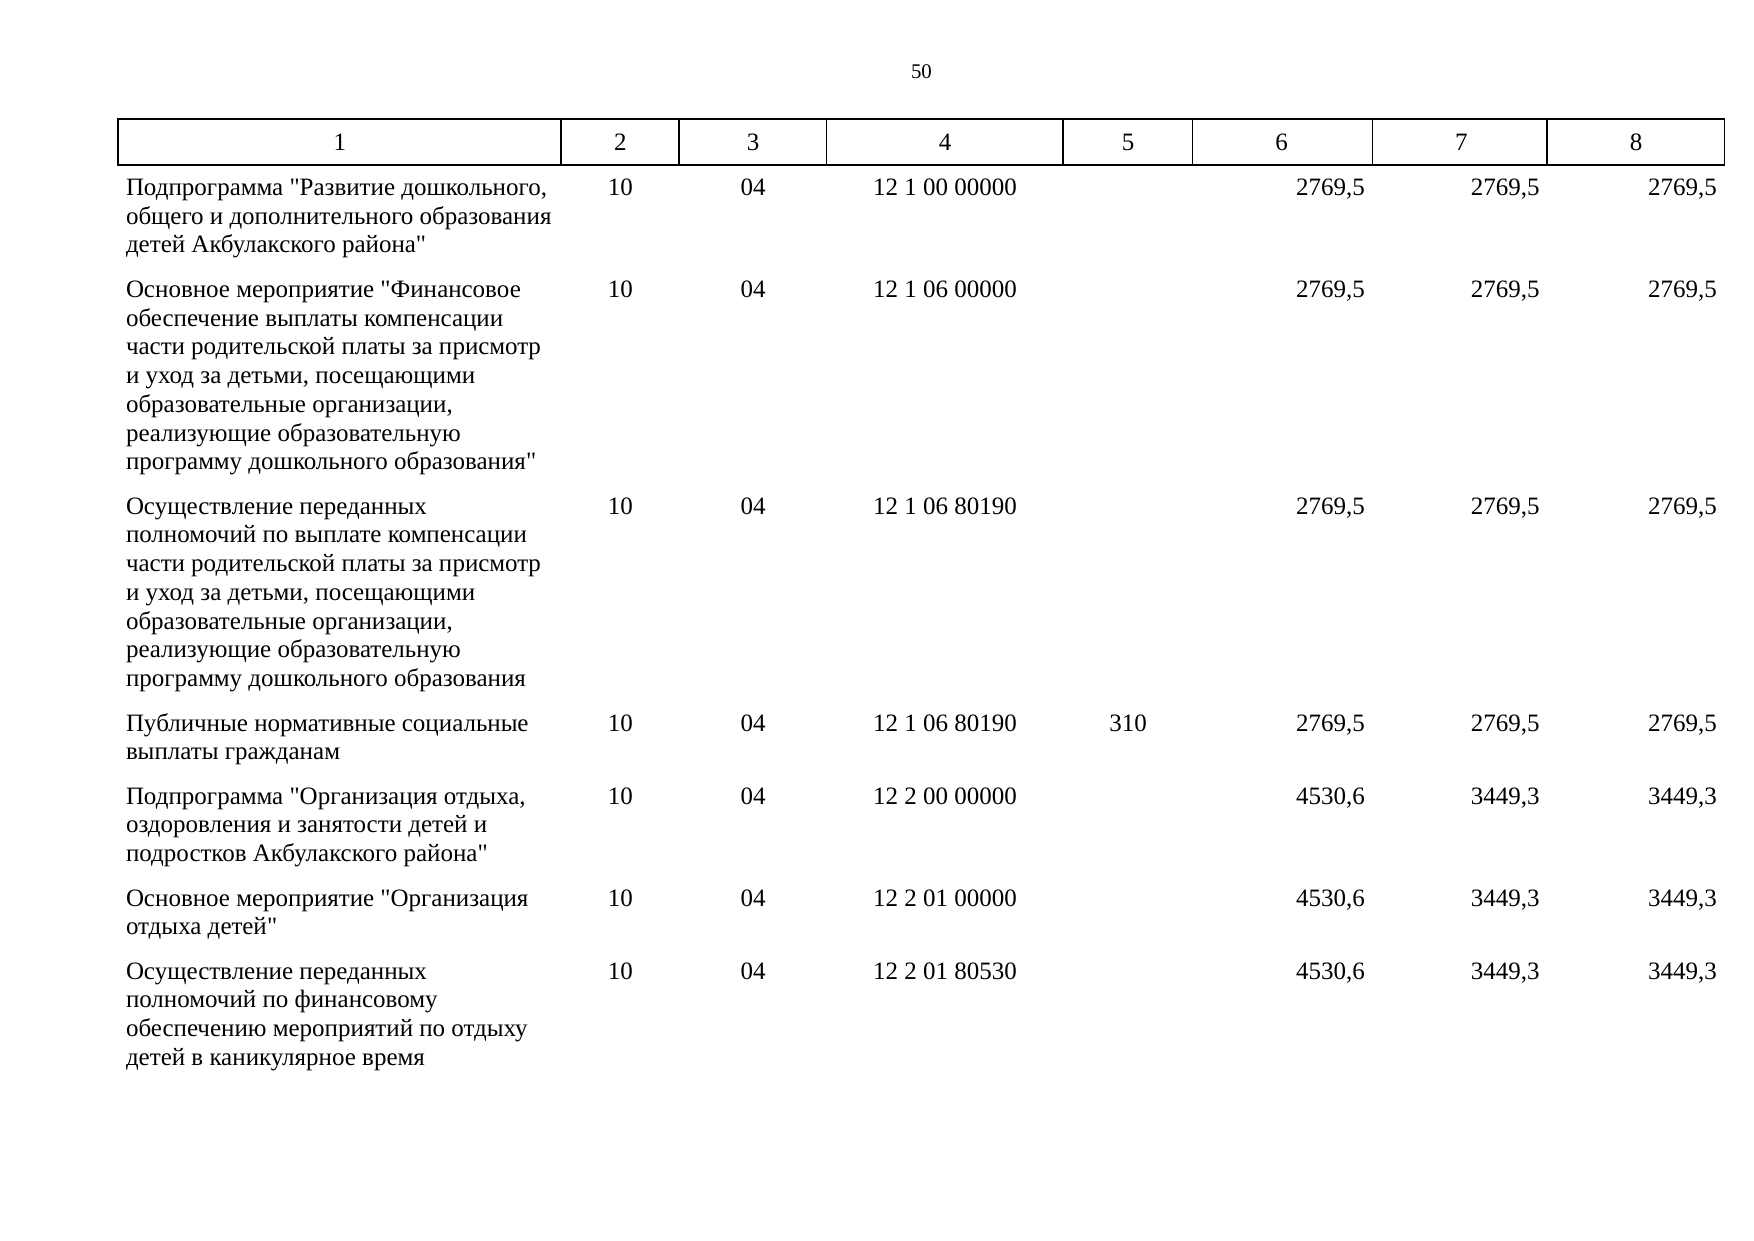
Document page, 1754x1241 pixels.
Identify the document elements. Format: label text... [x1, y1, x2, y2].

table_cell 310 [1063, 700, 1193, 773]
table_cell 3449,3 [1547, 773, 1724, 875]
table_header 2 [569, 128, 671, 156]
table_header 7 [1380, 128, 1542, 156]
table_header [1193, 120, 1372, 164]
table_header [1064, 120, 1192, 164]
table_header 5 [1071, 128, 1185, 156]
table_header [827, 120, 1062, 164]
table_cell 4530,6 [1193, 875, 1372, 948]
table_cell [1063, 166, 1193, 266]
table_header 6 [1201, 128, 1362, 156]
table_header 1 [126, 128, 553, 156]
table_cell 4530,6 [1193, 948, 1372, 1078]
table_header [562, 120, 678, 164]
table_cell 3449,3 [1547, 948, 1724, 1078]
table_cell 2769,5 [1372, 266, 1547, 483]
table_cell 2769,5 [1547, 700, 1724, 773]
table_cell 2769,5 [1193, 483, 1372, 700]
table_cell Основное мероприятие "Финансовое обеспечение выплаты компенсации части родительской платы за присмотр и уход за детьми, посещающими образовательные организации, реализующие образовательную программу дошкольного образования" [118, 266, 561, 483]
table_header [680, 120, 826, 164]
table_cell 2769,5 [1372, 166, 1547, 266]
table_cell 2769,5 [1547, 266, 1724, 483]
table_cell Публичные нормативные социальные выплаты гражданам [118, 700, 561, 773]
table_cell 2769,5 [1193, 166, 1372, 266]
table_cell 10 [561, 700, 679, 773]
table_cell 04 [679, 773, 827, 875]
table_cell 04 [679, 875, 827, 948]
table_cell 04 [679, 700, 827, 773]
table_cell [1063, 875, 1193, 948]
table_cell 2769,5 [1372, 483, 1547, 700]
table_cell 2769,5 [1547, 483, 1724, 700]
table_cell 04 [679, 483, 827, 700]
table_cell 10 [561, 266, 679, 483]
table_cell 2769,5 [1193, 700, 1372, 773]
table_cell Подпрограмма "Организация отдыха, оздоровления и занятости детей и подростков Акбулакского района" [118, 773, 561, 875]
table_cell 12 1 06 00000 [827, 266, 1063, 483]
table_cell 10 [561, 773, 679, 875]
table_cell Осуществление переданных полномочий по финансовому обеспечению мероприятий по отдыху детей в каникулярное время [118, 948, 561, 1078]
table_cell [1063, 266, 1193, 483]
table_cell 04 [679, 948, 827, 1078]
table_header [1548, 120, 1724, 164]
table_cell 3449,3 [1372, 773, 1547, 875]
table_cell [1063, 483, 1193, 700]
table_cell 10 [561, 948, 679, 1078]
table_cell 3449,3 [1547, 875, 1724, 948]
table_header 8 [1555, 128, 1716, 156]
table_header 3 [687, 128, 819, 156]
table_cell 12 1 06 80190 [827, 483, 1063, 700]
table_cell 2769,5 [1193, 266, 1372, 483]
table_cell 12 2 01 80530 [827, 948, 1063, 1078]
table_cell 04 [679, 166, 827, 266]
table_header [1373, 120, 1546, 164]
table_cell [1063, 773, 1193, 875]
table_cell 10 [561, 875, 679, 948]
table_cell [1063, 948, 1193, 1078]
table_header [119, 120, 560, 164]
table_cell 3449,3 [1372, 948, 1547, 1078]
table_cell 4530,6 [1193, 773, 1372, 875]
table_cell Основное мероприятие "Организация отдыха детей" [118, 875, 561, 948]
table_header 4 [835, 128, 1055, 156]
table_cell 12 1 06 80190 [827, 700, 1063, 773]
table_cell 12 2 01 00000 [827, 875, 1063, 948]
table_cell 12 2 00 00000 [827, 773, 1063, 875]
table_cell 10 [561, 483, 679, 700]
table_cell 2769,5 [1372, 700, 1547, 773]
table_cell 3449,3 [1372, 875, 1547, 948]
table_cell 12 1 00 00000 [827, 166, 1063, 266]
table_cell Подпрограмма "Развитие дошкольного, общего и дополнительного образования детей Акбулакского района" [118, 166, 561, 266]
table_cell Осуществление переданных полномочий по выплате компенсации части родительской платы за присмотр и уход за детьми, посещающими образовательные организации, реализующие образовательную программу дошкольного образования [118, 483, 561, 700]
table_cell 10 [561, 166, 679, 266]
table_cell 04 [679, 266, 827, 483]
table_cell 2769,5 [1547, 166, 1724, 266]
